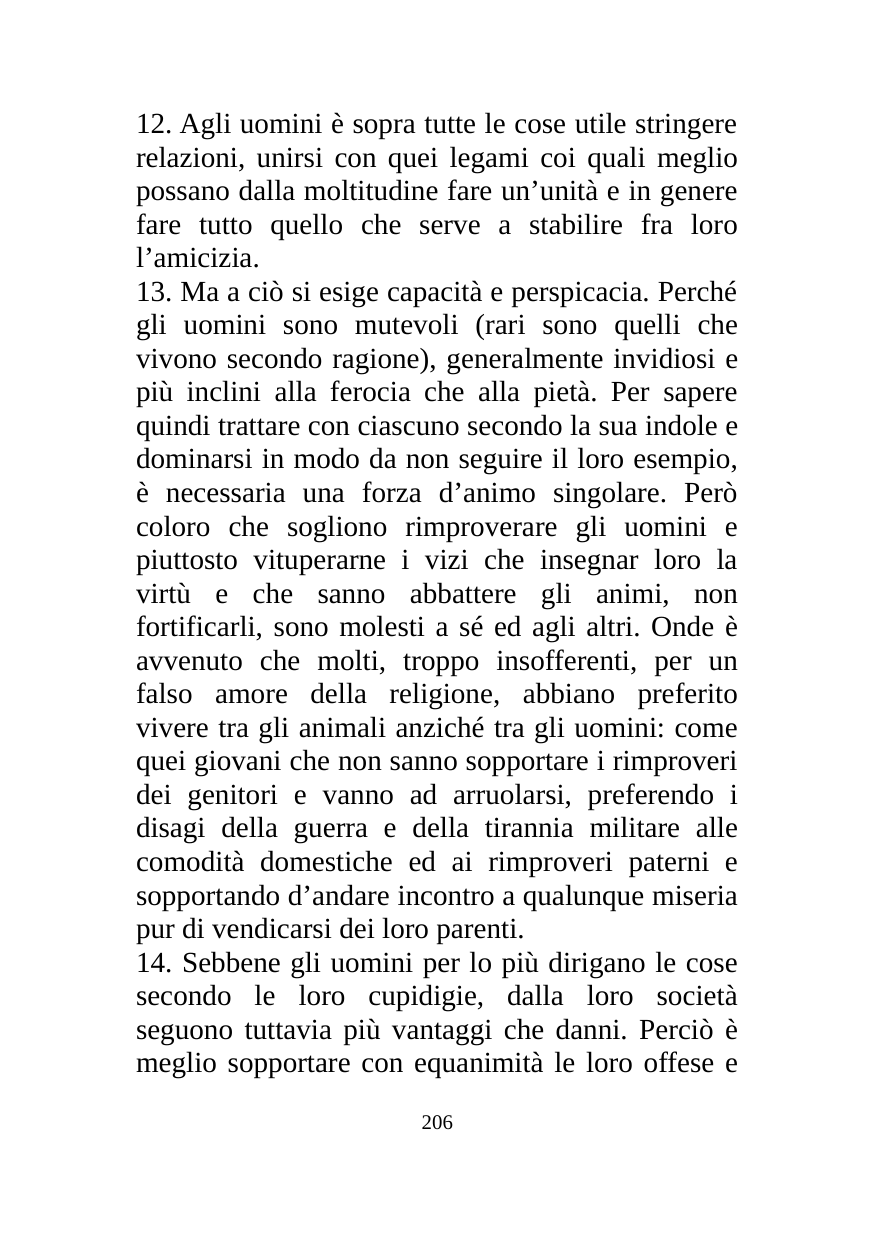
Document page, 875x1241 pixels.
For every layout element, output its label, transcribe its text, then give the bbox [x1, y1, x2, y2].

text 12. Agli uomini è sopra tutte le cose utile stringere relazioni, unirsi con quei legami coi quali meglio possano dalla moltitudine fare un’unità e in genere fare tutto quello che serve a stabilire fra loro l’amicizia. [136, 106, 738, 274]
text 14. Sebbene gli uomini per lo più dirigano le cose secondo le loro cupidigie, dalla loro società seguono tuttavia più vantaggi che danni. Perciò è meglio sopportare con equanimità le loro offese e [136, 945, 738, 1079]
text 13. Ma a ciò si esige capacità e perspicacia. Perché gli uomini sono mutevoli (rari sono quelli che vivono secondo ragione), generalmente invidiosi e più inclini alla ferocia che alla pietà. Per sapere quindi trattare con ciascuno secondo la sua indole e dominarsi in modo da non seguire il loro esempio, è necessaria una forza d’animo singolare. Però coloro che sogliono rimproverare gli uomini e piuttosto vituperarne i vizi che insegnar loro la virtù e che sanno abbattere gli animi, non fortificarli, sono molesti a sé ed agli altri. Onde è avvenuto che molti, troppo insofferenti, per un falso amore della religione, abbiano preferito vivere tra gli animali anziché tra gli uomini: come quei giovani che non sanno sopportare i rimproveri dei genitori e vanno ad arruolarsi, preferendo i disagi della guerra e della tirannia militare alle comodità domestiche ed ai rimproveri paterni e sopportando d’andare incontro a qualunque miseria pur di vendicarsi dei loro parenti. [136, 274, 738, 945]
